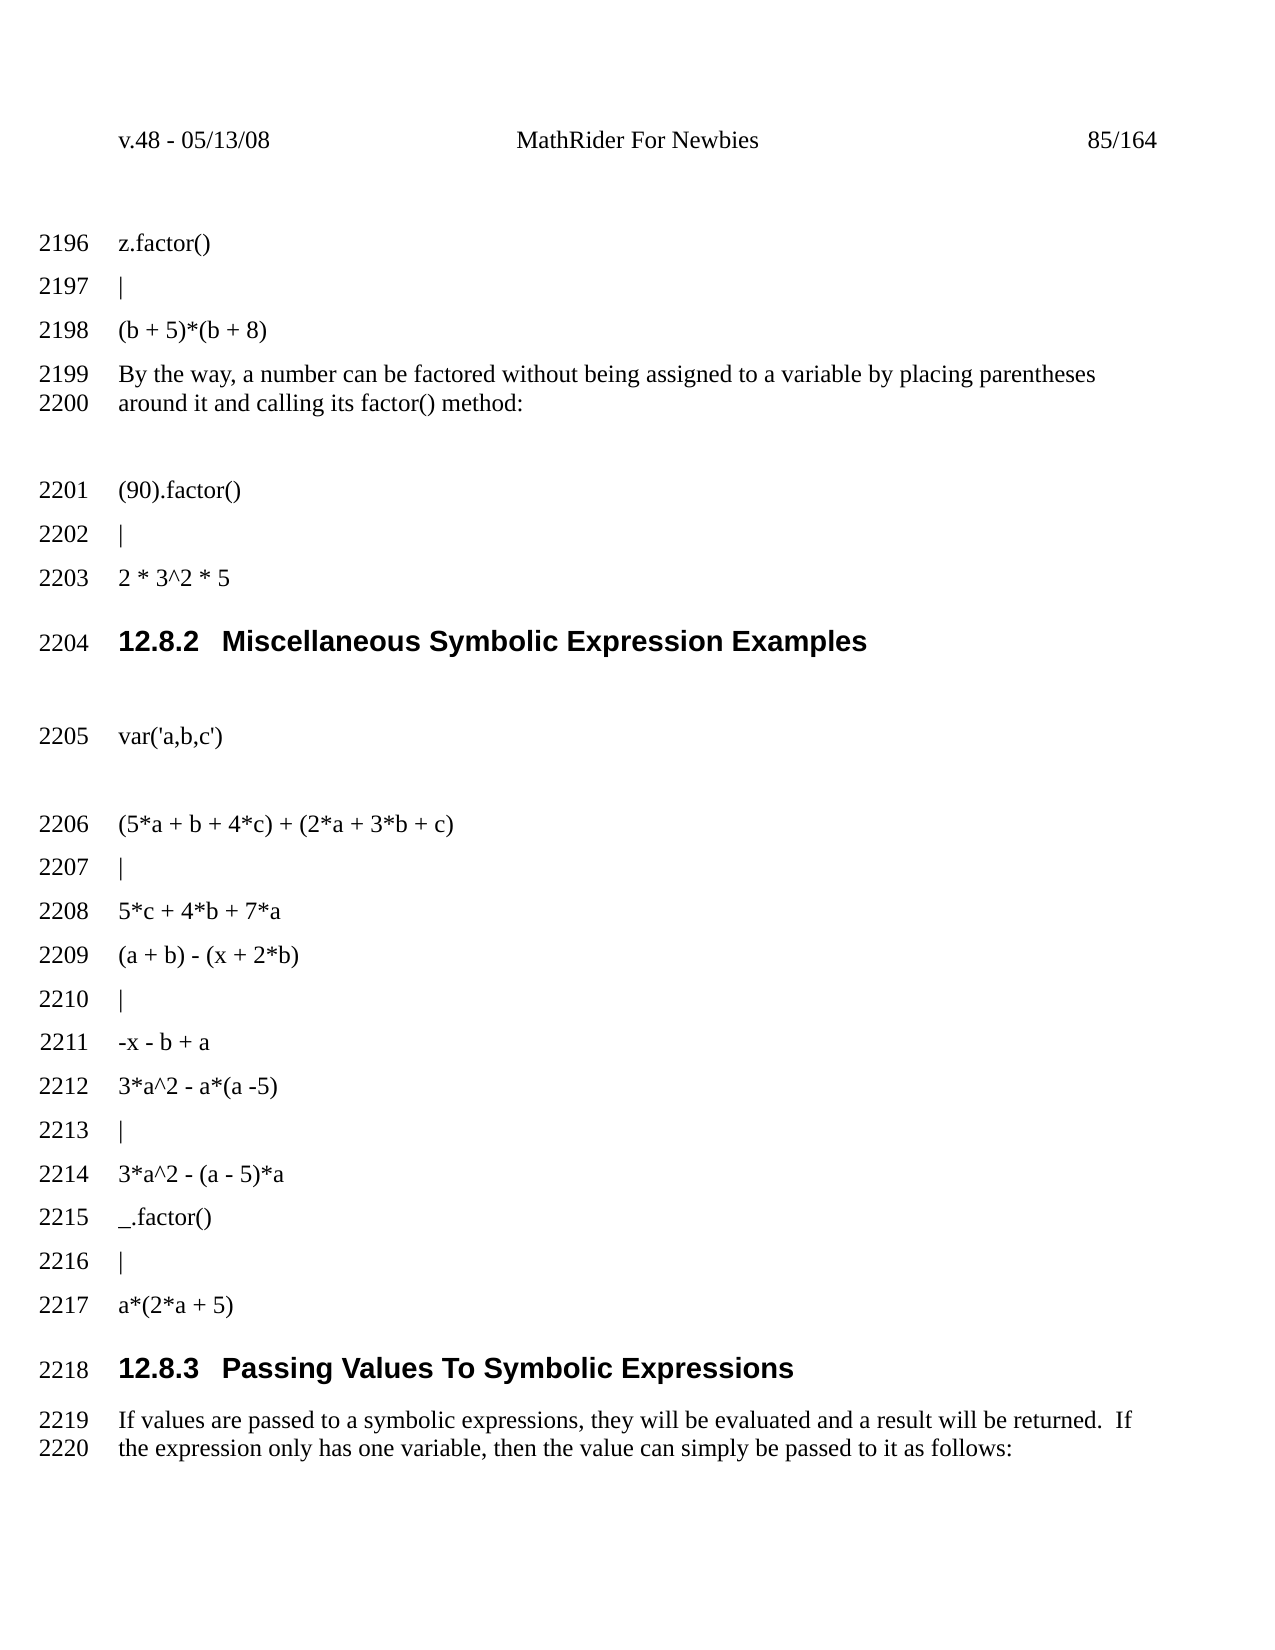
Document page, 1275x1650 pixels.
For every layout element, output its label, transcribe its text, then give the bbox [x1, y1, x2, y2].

text -x - b + a [118, 1027, 1157, 1056]
text | [118, 984, 1157, 1012]
text (a + b) - (x + 2*b) [118, 940, 1157, 969]
text By the way, a number can be factored without being assigned to a variable by placing parentheses around it and calling its factor() method: [118, 359, 1157, 416]
text If values are passed to a symbolic expressions, they will be evaluated and a result will be returned. If the expression only has one variable, then the value can simply be passed to it as follows: [118, 1405, 1157, 1462]
text z.factor() [118, 228, 1157, 256]
text a*(2*a + 5) [118, 1290, 1157, 1319]
text var('a,b,c') [118, 721, 1157, 750]
text 2 * 3^2 * 5 [118, 563, 1157, 591]
text | [118, 852, 1157, 881]
text _.factor() [118, 1202, 1157, 1231]
subtitle Miscellaneous Symbolic Expression Examples [118, 624, 1157, 657]
text | [118, 1115, 1157, 1144]
text 3*a^2 - a*(a -5) [118, 1071, 1157, 1100]
text 5*c + 4*b + 7*a [118, 896, 1157, 925]
text (5*a + b + 4*c) + (2*a + 3*b + c) [118, 809, 1157, 837]
text | [118, 271, 1157, 300]
text (90).factor() [118, 475, 1157, 504]
text 3*a^2 - (a - 5)*a [118, 1159, 1157, 1187]
text | [118, 519, 1157, 548]
text | [118, 1246, 1157, 1275]
subtitle Passing Values To Symbolic Expressions [118, 1351, 1157, 1385]
text (b + 5)*(b + 8) [118, 315, 1157, 344]
